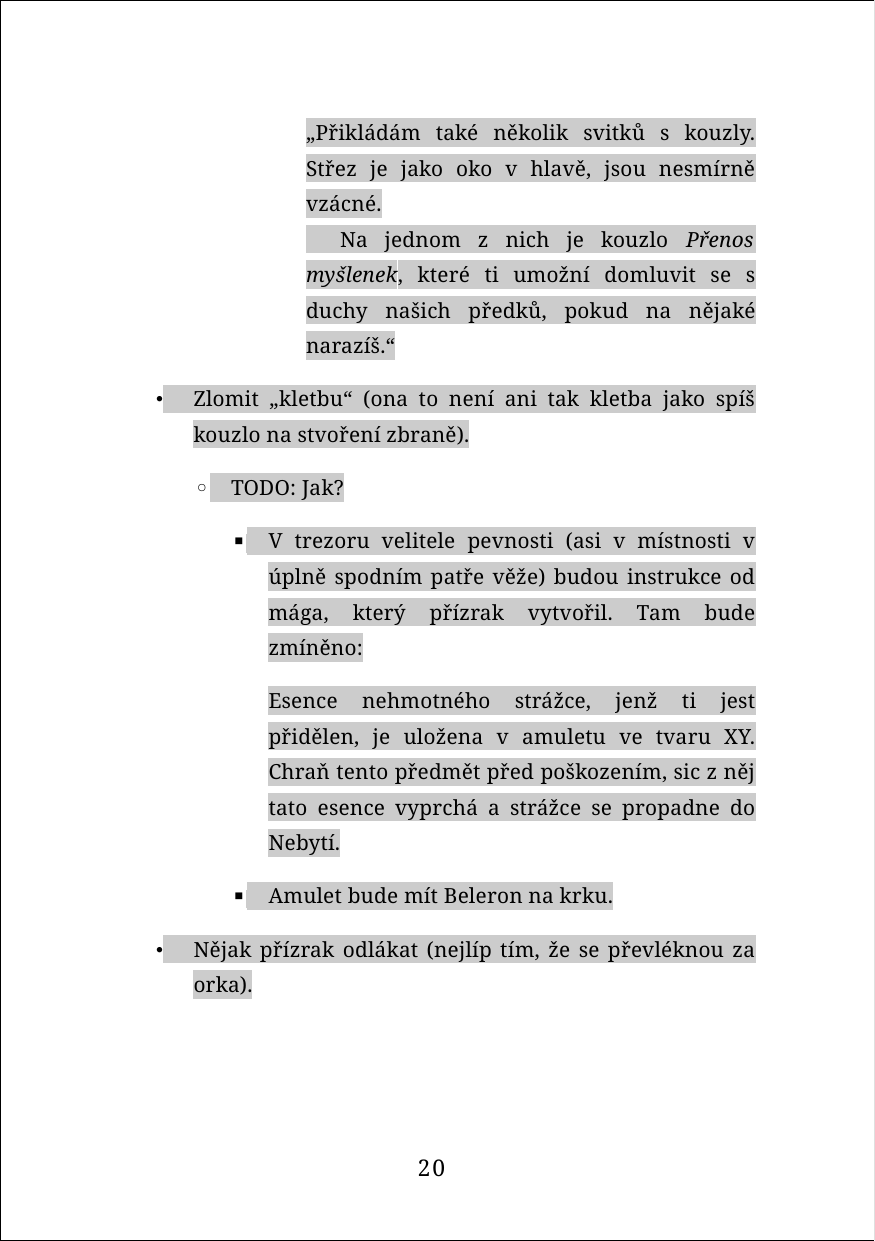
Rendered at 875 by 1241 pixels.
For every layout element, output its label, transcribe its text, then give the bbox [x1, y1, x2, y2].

list „Přikládám také několik svitků s kouzly. Střez je jako oko v hlavě, jsou nesmírně vzácné. Na jednom z nich je kouzlo Přenos myšlenek, které ti umožní domluvit se s duchy našich předků, pokud na nějaké narazíš.“ [268, 118, 756, 360]
list Nějak přízrak odlákat (nejlíp tím, že se převléknou za orka). [156, 935, 756, 999]
list Amulet bude mít Beleron na krku. [231, 882, 756, 910]
list TODO: Jak? [193, 473, 756, 502]
list Esence nehmotného strážce, jenž ti jest přidělen, je uložena v amuletu ve tvaru XY. Chraň tento předmět před poškozením, sic z něj tato esence vyprchá a strážce se propadne do Nebytí. [231, 686, 756, 857]
list V trezoru velitele pevnosti (asi v místnosti v úplně spodním patře věže) budou instrukce od mága, který přízrak vytvořil. Tam bude zmíněno: [231, 527, 756, 662]
list Zlomit „kletbu“ (ona to není ani tak kletba jako spíš kouzlo na stvoření zbraně). [156, 384, 756, 448]
